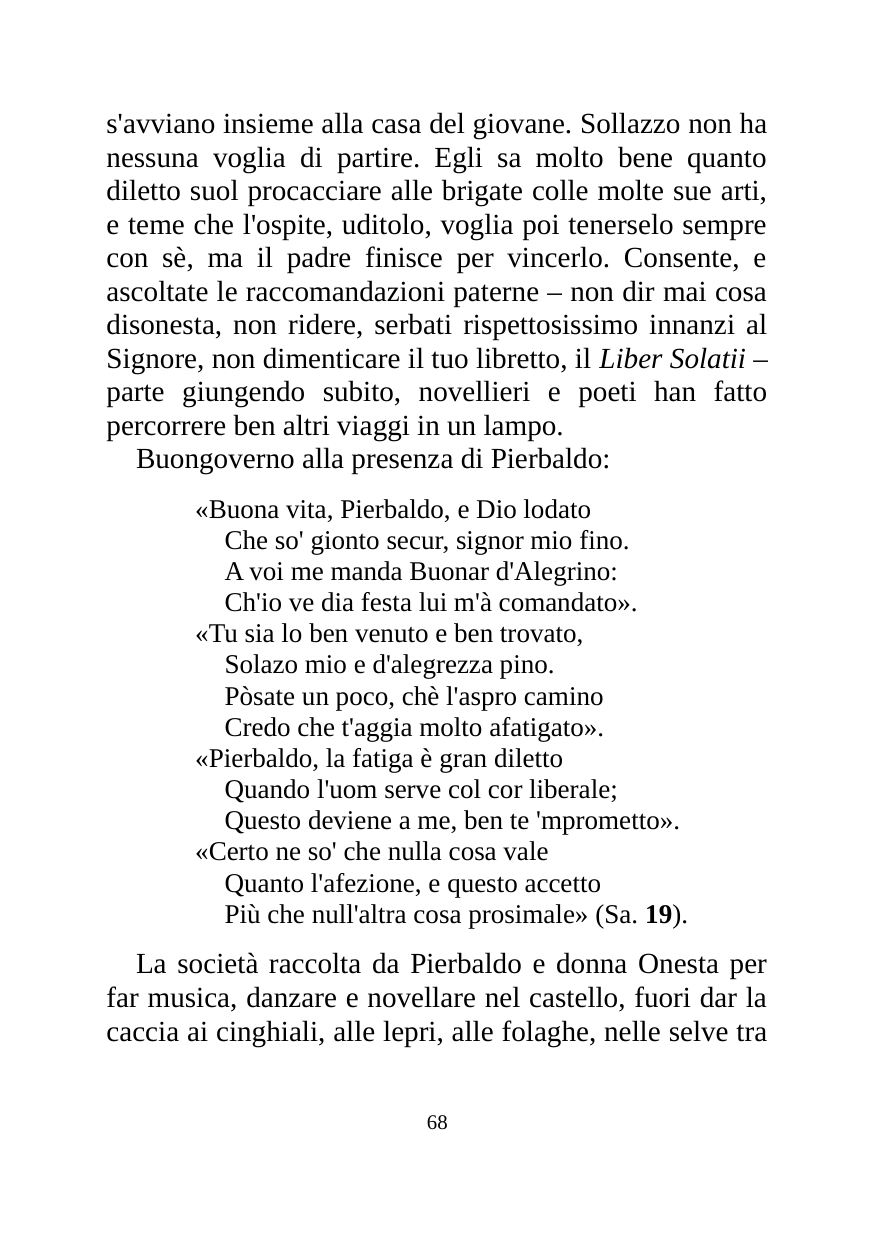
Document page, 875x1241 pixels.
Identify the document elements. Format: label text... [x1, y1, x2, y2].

text «Buona vita, Pierbaldo, e Dio lodato Che so' gionto secur, signor mio fino. A voi me manda Buonar d'Alegrino: Ch'io ve dia festa lui m'à comandato». [195, 493, 768, 617]
text «Tu sia lo ben venuto e ben trovato, Solazo mio e d'alegrezza pino. Pòsate un poco, chè l'aspro camino Credo che t'aggia molto afatigato». [195, 617, 768, 742]
text s'avviano insieme alla casa del giovane. Sollazzo non ha nessuna voglia di partire. Egli sa molto bene quanto diletto suol procacciare alle brigate colle molte sue arti, e teme che l'ospite, uditolo, voglia poi tenerselo sempre con sè, ma il padre finisce per vincerlo. Consente, e ascoltate le raccomandazioni paterne – non dir mai cosa disonesta, non ridere, serbati rispettosissimo innanzi al Signore, non dimenticare il tuo libretto, il Liber Solatii – parte giungendo subito, novellieri e poeti han fatto percorrere ben altri viaggi in un lampo. [106, 106, 768, 442]
text «Certo ne so' che nulla cosa vale Quanto l'afezione, e questo accetto Più che null'altra cosa prosimale» (Sa. 19). [195, 836, 768, 929]
text Buongoverno alla presenza di Pierbaldo: [106, 442, 768, 475]
text «Pierbaldo, la fatiga è gran diletto Quando l'uom serve col cor liberale; Questo deviene a me, ben te 'mprometto». [195, 742, 768, 836]
text La società raccolta da Pierbaldo e donna Onesta per far musica, danzare e novellare nel castello, fuori dar la caccia ai cinghiali, alle lepri, alle folaghe, nelle selve tra [106, 947, 768, 1047]
